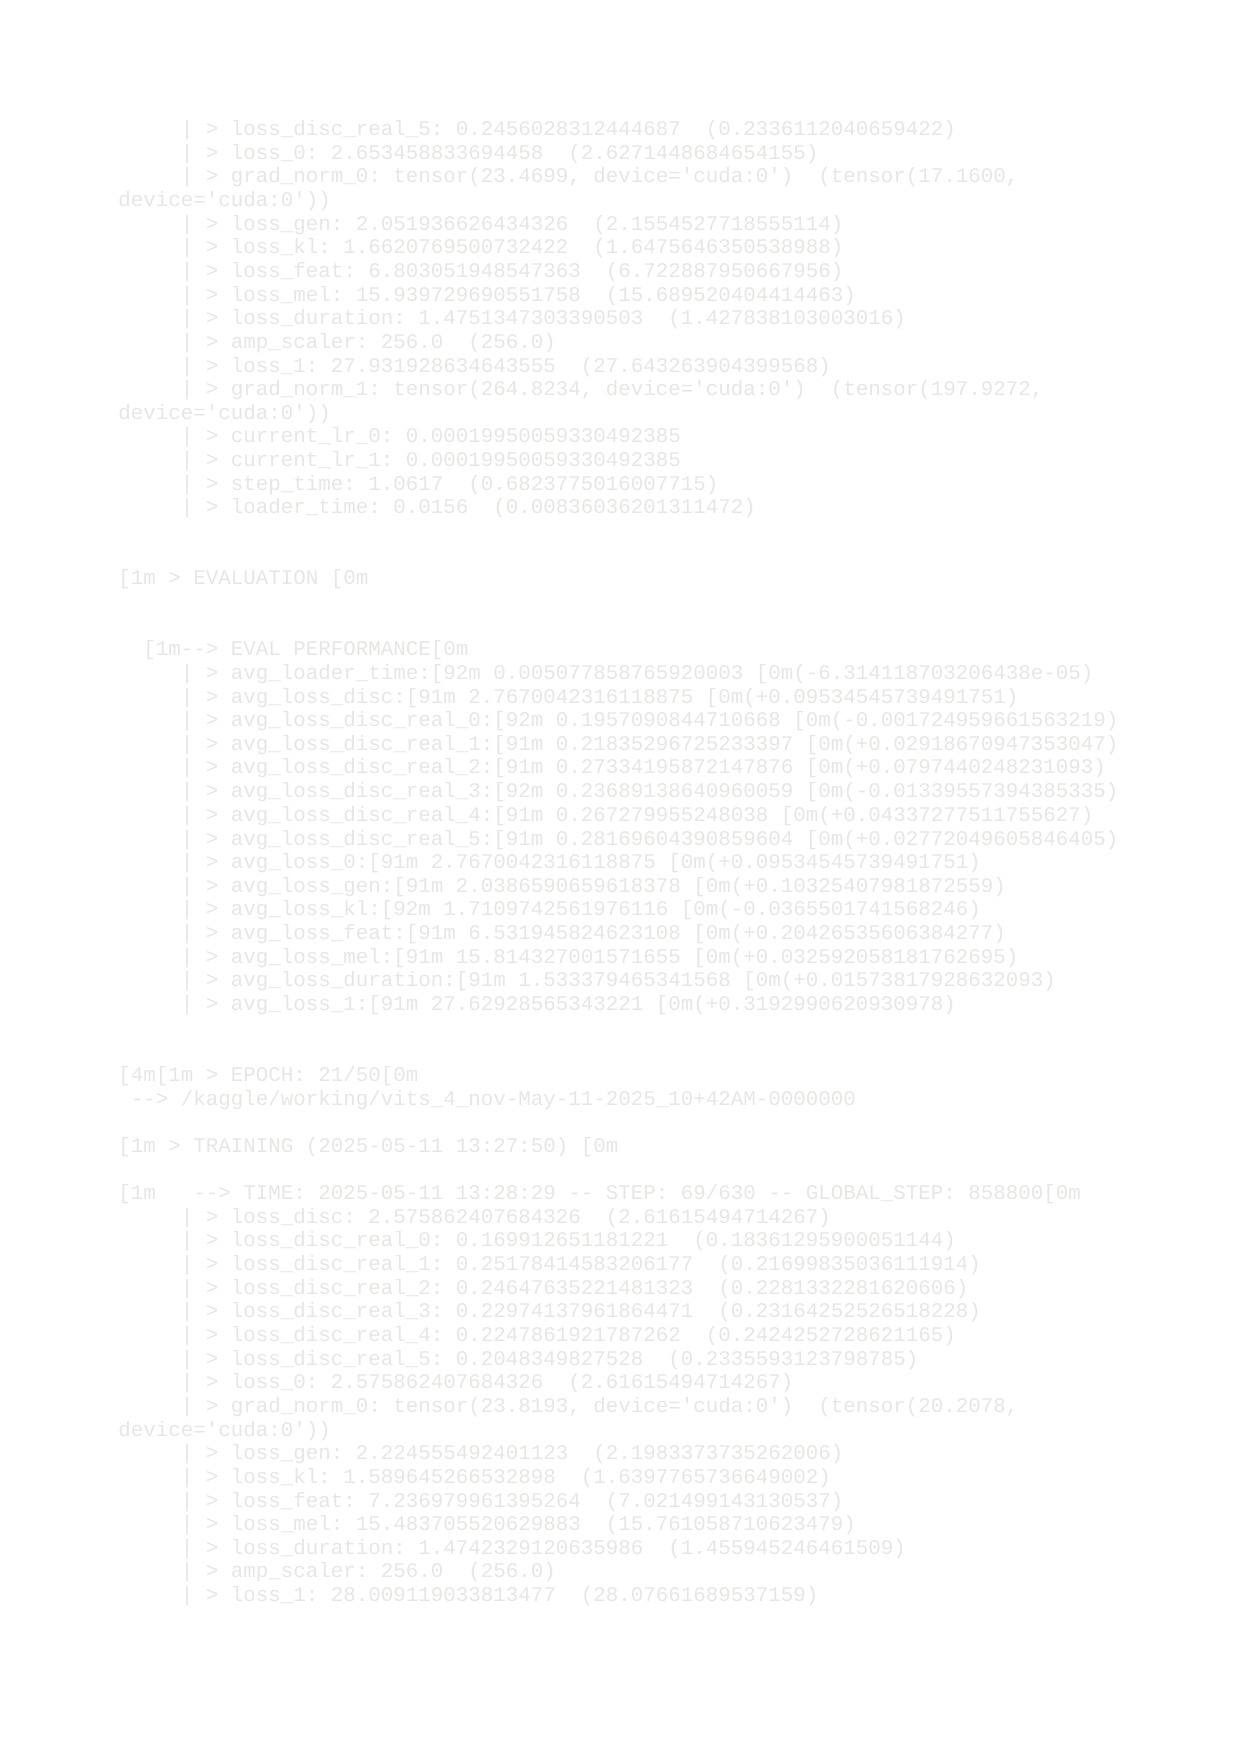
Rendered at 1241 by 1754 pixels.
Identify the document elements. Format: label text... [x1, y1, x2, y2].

text | > loss_mel: 15.939729690551758 (15.689520404414463) [118, 284, 1122, 307]
text | > avg_loss_disc_real_5:[91m 0.28169604390859604 [0m(+0.02772049605846405) [118, 827, 1122, 851]
text | > loss_duration: 1.4751347303390503 (1.427838103003016) [118, 307, 1122, 331]
text | > avg_loader_time:[92m 0.005077858765920003 [0m(-6.314118703206438e-05) [118, 662, 1122, 686]
text [1m --> TIME: 2025-05-11 13:28:29 -- STEP: 69/630 -- GLOBAL_STEP: 858800[0m [118, 1182, 1122, 1206]
text | > loss_kl: 1.6620769500732422 (1.6475646350538988) [118, 236, 1122, 260]
text | > avg_loss_mel:[91m 15.814327001571655 [0m(+0.032592058181762695) [118, 946, 1122, 969]
text | > loss_disc_real_4: 0.2247861921787262 (0.2424252728621165) [118, 1324, 1122, 1348]
text | > loss_feat: 6.803051948547363 (6.722887950667956) [118, 260, 1122, 284]
text | > loss_mel: 15.483705520629883 (15.761058710623479) [118, 1513, 1122, 1537]
text [4m[1m > EPOCH: 21/50[0m [118, 1064, 1122, 1088]
text [1m > TRAINING (2025-05-11 13:27:50) [0m [118, 1135, 1122, 1158]
text | > loss_kl: 1.589645266532898 (1.6397765736649002) [118, 1466, 1122, 1489]
text | > amp_scaler: 256.0 (256.0) [118, 1561, 1122, 1584]
text [1m > EVALUATION [0m [118, 567, 1122, 591]
text | > loss_1: 28.009119033813477 (28.07661689537159) [118, 1584, 1122, 1608]
text | > loss_disc_real_1: 0.25178414583206177 (0.21699835036111914) [118, 1253, 1122, 1277]
text | > grad_norm_0: tensor(23.8193, device='cuda:0') (tensor(20.2078, device='cuda:0')) [118, 1395, 1122, 1442]
text | > loss_disc_real_5: 0.2048349827528 (0.2335593123798785) [118, 1348, 1122, 1371]
text | > step_time: 1.0617 (0.6823775016007715) [118, 473, 1122, 496]
text | > avg_loss_duration:[91m 1.533379465341568 [0m(+0.01573817928632093) [118, 969, 1122, 993]
text --> /kaggle/working/vits_4_nov-May-11-2025_10+42AM-0000000 [118, 1088, 1122, 1111]
text | > loss_1: 27.931928634643555 (27.643263904399568) [118, 354, 1122, 378]
text | > loss_gen: 2.224555492401123 (2.1983373735262006) [118, 1442, 1122, 1466]
text | > avg_loss_gen:[91m 2.0386590659618378 [0m(+0.10325407981872559) [118, 875, 1122, 898]
text | > avg_loss_1:[91m 27.62928565343221 [0m(+0.3192990620930978) [118, 993, 1122, 1017]
text [1m--> EVAL PERFORMANCE[0m [118, 638, 1122, 662]
text | > loss_disc_real_5: 0.2456028312444687 (0.2336112040659422) [118, 118, 1122, 142]
text | > avg_loss_disc_real_4:[91m 0.267279955248038 [0m(+0.04337277511755627) [118, 804, 1122, 827]
text | > loader_time: 0.0156 (0.00836036201311472) [118, 496, 1122, 520]
text | > avg_loss_disc:[91m 2.7670042316118875 [0m(+0.09534545739491751) [118, 686, 1122, 709]
text | > grad_norm_0: tensor(23.4699, device='cuda:0') (tensor(17.1600, device='cuda:0')) [118, 165, 1122, 213]
text | > avg_loss_disc_real_0:[92m 0.1957090844710668 [0m(-0.001724959661563219) [118, 709, 1122, 733]
text | > loss_feat: 7.236979961395264 (7.021499143130537) [118, 1489, 1122, 1513]
text | > loss_disc: 2.575862407684326 (2.61615494714267) [118, 1206, 1122, 1229]
text | > loss_0: 2.653458833694458 (2.6271448684654155) [118, 142, 1122, 165]
text | > avg_loss_disc_real_1:[91m 0.21835296725233397 [0m(+0.02918670947353047) [118, 733, 1122, 757]
text | > avg_loss_0:[91m 2.7670042316118875 [0m(+0.09534545739491751) [118, 851, 1122, 875]
text | > avg_loss_feat:[91m 6.531945824623108 [0m(+0.20426535606384277) [118, 922, 1122, 946]
text | > avg_loss_disc_real_2:[91m 0.27334195872147876 [0m(+0.0797440248231093) [118, 757, 1122, 780]
text | > current_lr_0: 0.00019950059330492385 [118, 426, 1122, 449]
text | > avg_loss_kl:[92m 1.7109742561976116 [0m(-0.0365501741568246) [118, 898, 1122, 922]
text | > avg_loss_disc_real_3:[92m 0.23689138640960059 [0m(-0.01339557394385335) [118, 780, 1122, 804]
text | > amp_scaler: 256.0 (256.0) [118, 331, 1122, 354]
text | > loss_disc_real_2: 0.24647635221481323 (0.2281332281620606) [118, 1277, 1122, 1300]
text | > loss_disc_real_0: 0.169912651181221 (0.18361295900051144) [118, 1229, 1122, 1253]
text | > loss_disc_real_3: 0.22974137961864471 (0.23164252526518228) [118, 1300, 1122, 1324]
text | > loss_0: 2.575862407684326 (2.61615494714267) [118, 1371, 1122, 1395]
text | > loss_duration: 1.4742329120635986 (1.455945246461509) [118, 1537, 1122, 1561]
text | > current_lr_1: 0.00019950059330492385 [118, 449, 1122, 473]
text | > loss_gen: 2.051936626434326 (2.1554527718555114) [118, 213, 1122, 236]
text | > grad_norm_1: tensor(264.8234, device='cuda:0') (tensor(197.9272, device='cuda:0')) [118, 378, 1122, 426]
